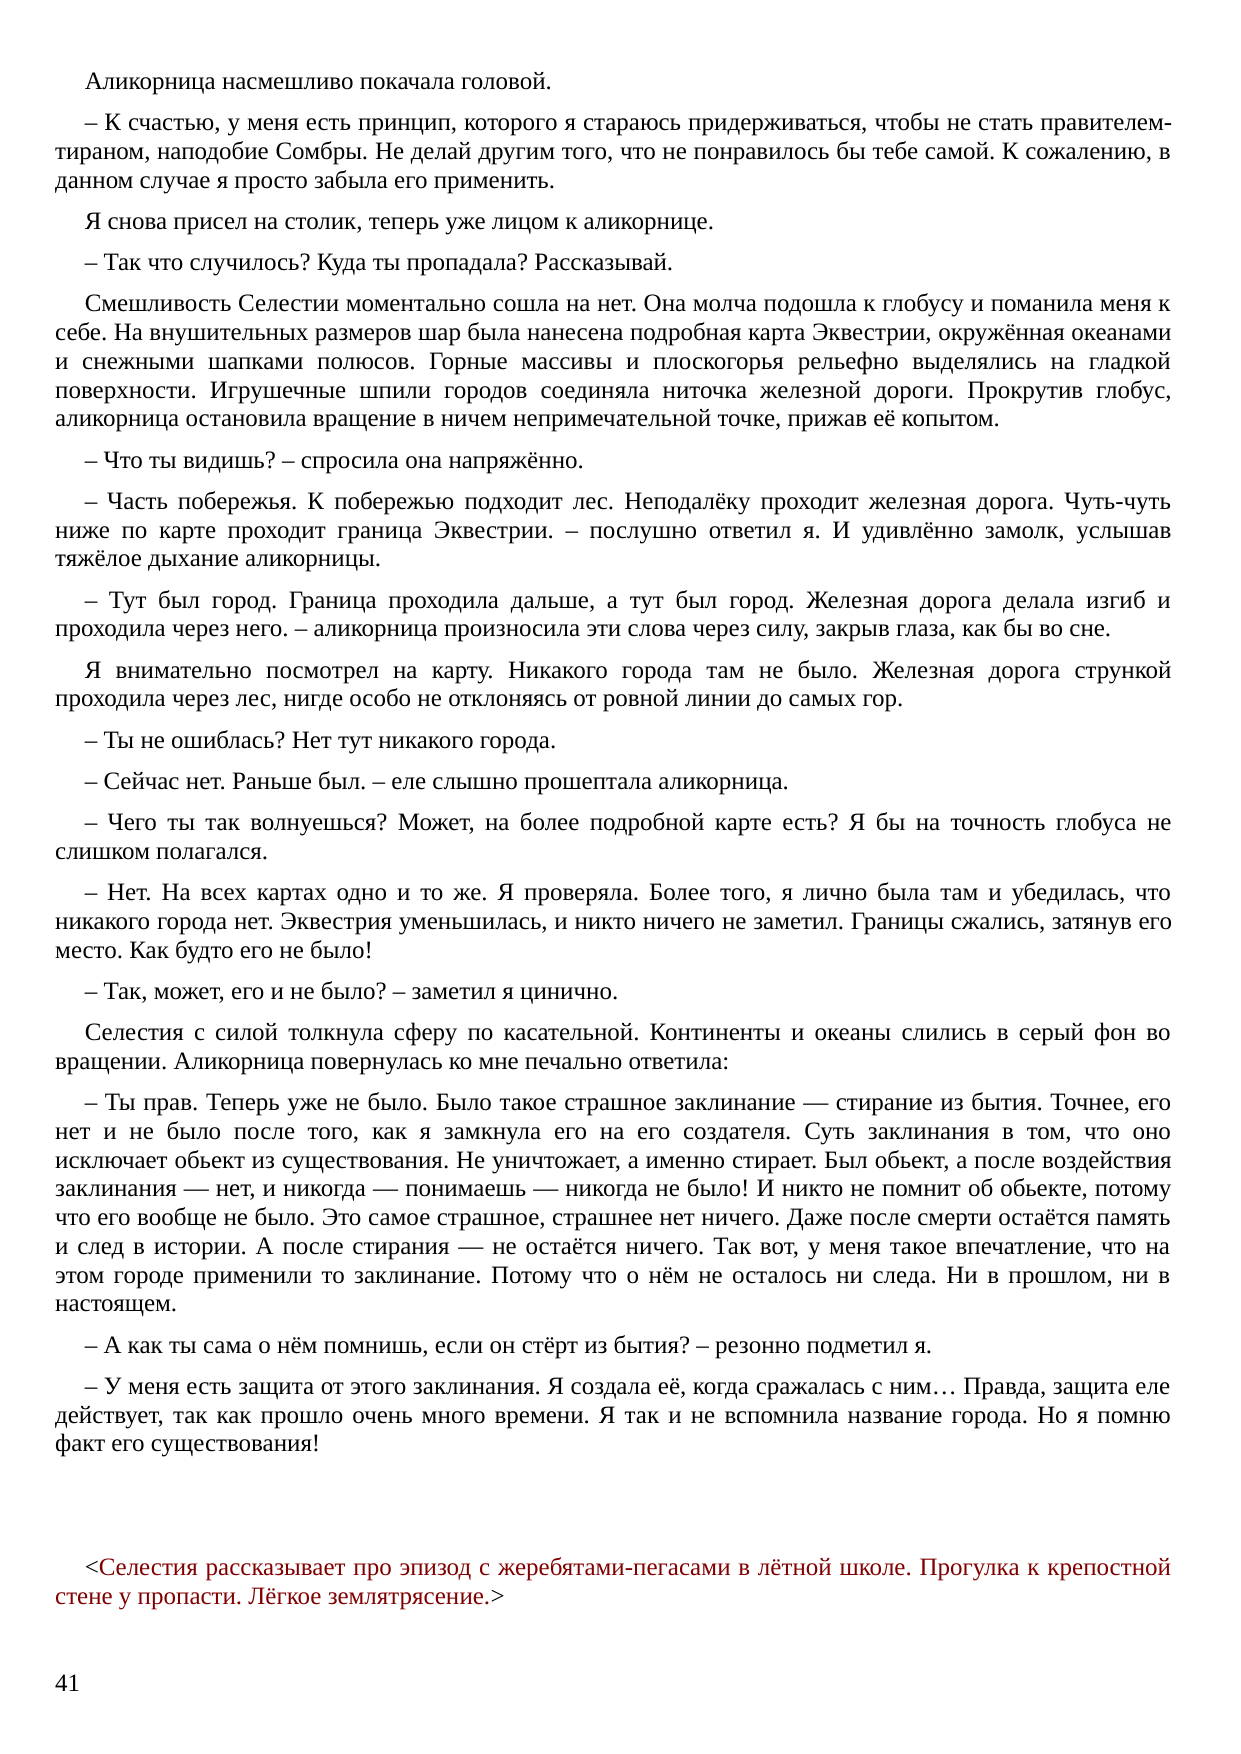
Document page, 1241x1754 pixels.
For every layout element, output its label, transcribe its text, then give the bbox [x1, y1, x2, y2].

text Я снова присел на столик, теперь уже лицом к аликорнице. [55, 206, 1173, 235]
text – Сейчас нет. Раньше был. – еле слышно прошептала аликорница. [55, 766, 1173, 795]
text – Ты прав. Теперь уже не было. Было такое страшное заклинание — стирание из бытия. Точнее, его нет и не было после того, как я замкнула его на его создателя. Суть заклинания в том, что оно исключает обьект из существования. Не уничтожает, а именно стирает. Был обьект, а после воздействия заклинания — нет, и никогда — понимаешь — никогда не было! И никто не помнит об обьекте, потому что его вообще не было. Это самое страшное, страшнее нет ничего. Даже после смерти остаётся память и след в истории. А после стирания — не остаётся ничего. Так вот, у меня такое впечатление, что на этом городе применили то заклинание. Потому что о нём не осталось ни следа. Ни в прошлом, ни в настоящем. [55, 1087, 1173, 1317]
text – Так что случилось? Куда ты пропадала? Рассказывай. [55, 247, 1173, 276]
text – Часть побережья. К побережью подходит лес. Неподалёку проходит железная дорога. Чуть-чуть ниже по карте проходит граница Эквестрии. – послушно ответил я. И удивлённо замолк, услышав тяжёлое дыхание аликорницы. [55, 486, 1173, 572]
text – Что ты видишь? – спросила она напряжённо. [55, 445, 1173, 473]
text Я внимательно посмотрел на карту. Никакого города там не было. Железная дорога стрункой проходила через лес, нигде особо не отклоняясь от ровной линии до самых гор. [55, 655, 1173, 712]
text – Так, может, его и не было? – заметил я цинично. [55, 976, 1173, 1005]
text – Нет. На всех картах одно и то же. Я проверяла. Более того, я лично была там и убедилась, что никакого города нет. Эквестрия уменьшилась, и никто ничего не заметил. Границы сжались, затянув его место. Как будто его не было! [55, 877, 1173, 963]
text Смешливость Селестии моментально сошла на нет. Она молча подошла к глобусу и поманила меня к себе. На внушительных размеров шар была нанесена подробная карта Эквестрии, окружённая океанами и снежными шапками полюсов. Горные массивы и плоскогорья рельефно выделялись на гладкой поверхности. Игрушечные шпили городов соединяла ниточка железной дороги. Прокрутив глобус, аликорница остановила вращение в ничем непримечательной точке, прижав её копытом. [55, 288, 1173, 432]
text – Чего ты так волнуешься? Может, на более подробной карте есть? Я бы на точность глобуса не слишком полагался. [55, 807, 1173, 865]
text – У меня есть защита от этого заклинания. Я создала её, когда сражалась с ним… Правда, защита еле действует, так как прошло очень много времени. Я так и не вспомнила название города. Но я помню факт его существования! [55, 1371, 1173, 1457]
text – Тут был город. Граница проходила дальше, а тут был город. Железная дорога делала изгиб и проходила через него. – аликорница произносила эти слова через силу, закрыв глаза, как бы во сне. [55, 585, 1173, 642]
text – К счастью, у меня есть принцип, которого я стараюсь придерживаться, чтобы не стать правителем-тираном, наподобие Сомбры. Не делай другим того, что не понравилось бы тебе самой. К сожалению, в данном случае я просто забыла его применить. [55, 107, 1173, 193]
text Селестия с силой толкнула сферу по касательной. Континенты и океаны слились в серый фон во вращении. Аликорница повернулась ко мне печально ответила: [55, 1017, 1173, 1075]
text Аликорница насмешливо покачала головой. [55, 66, 1173, 95]
text – Ты не ошиблась? Нет тут никакого города. [55, 725, 1173, 753]
text <Селестия рассказывает про эпизод с жеребятами-пегасами в лётной школе. Прогулка к крепостной стене у пропасти. Лёгкое землятрясение.> [55, 1552, 1173, 1610]
text – А как ты сама о нём помнишь, если он стёрт из бытия? – резонно подметил я. [55, 1330, 1173, 1358]
